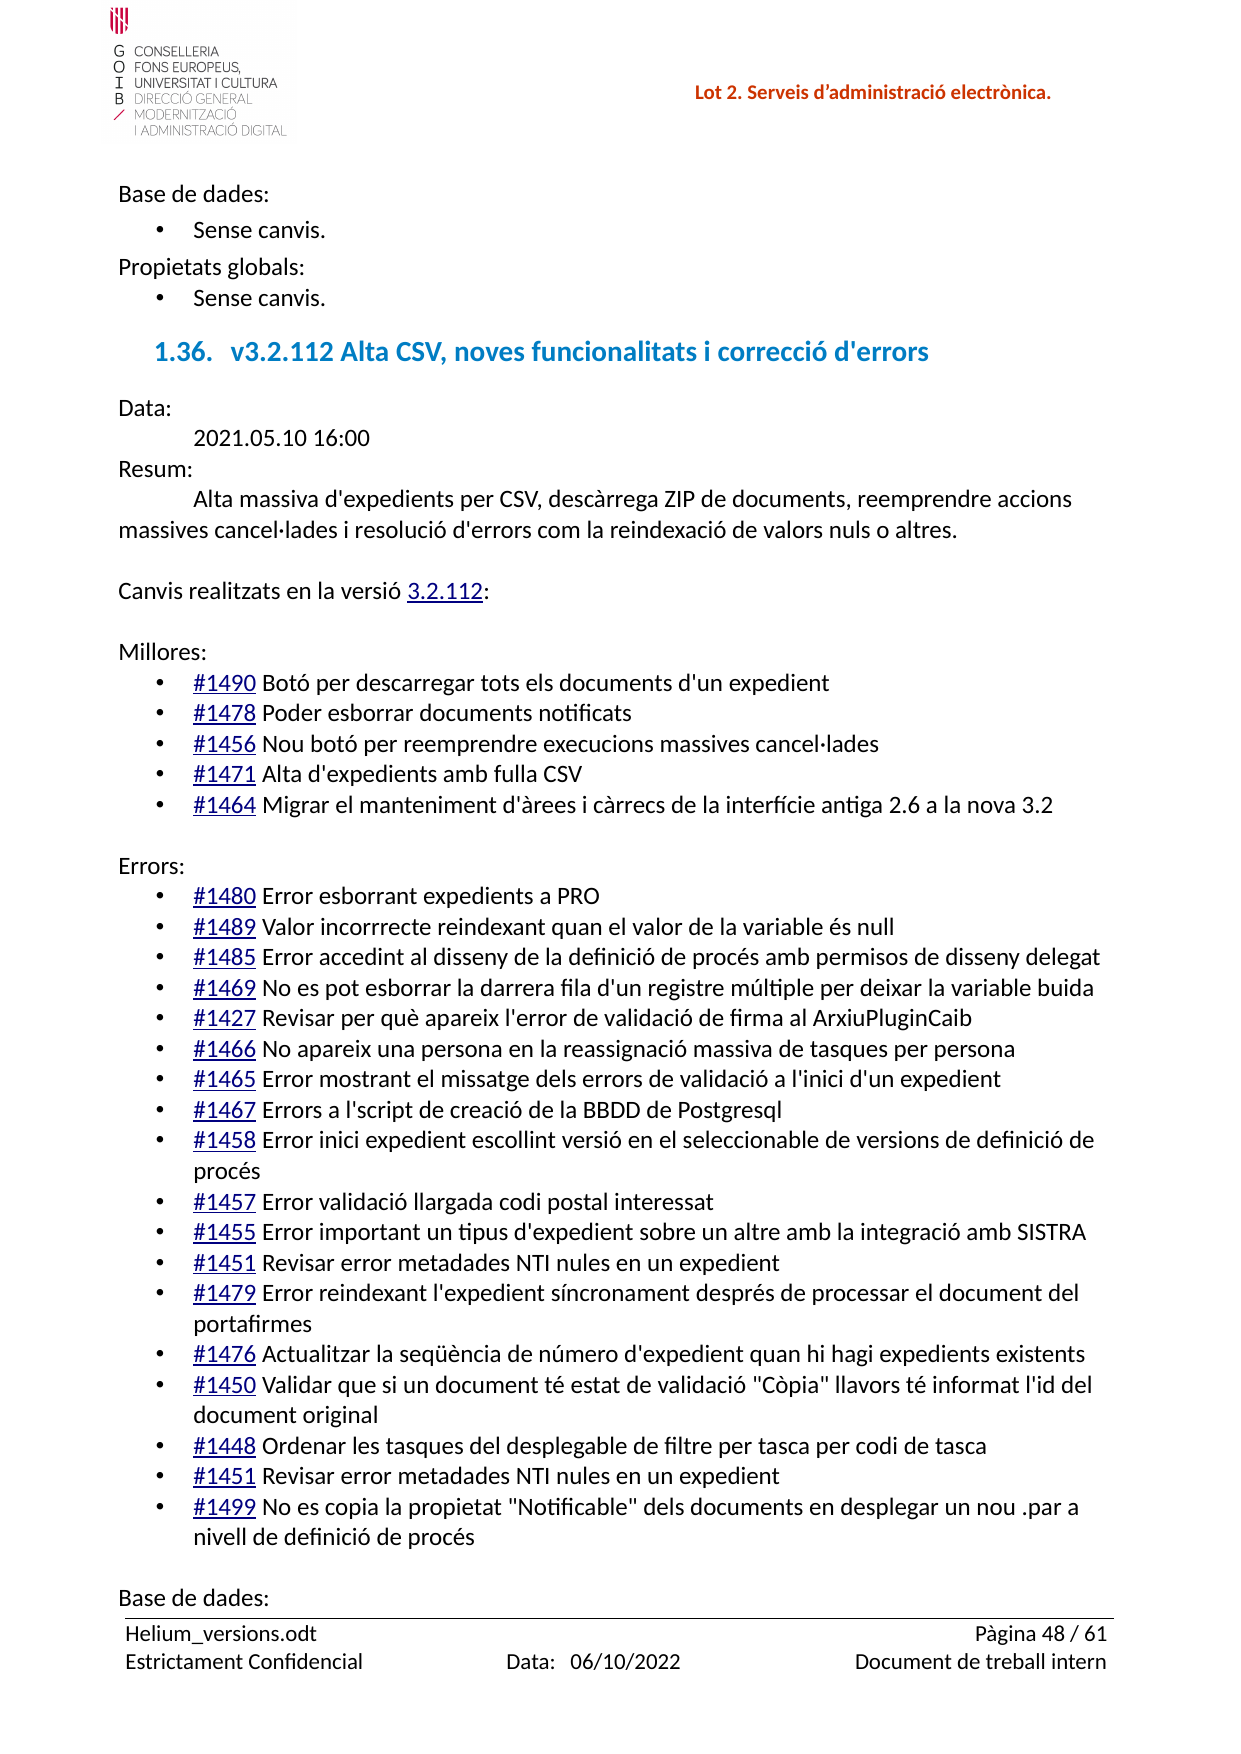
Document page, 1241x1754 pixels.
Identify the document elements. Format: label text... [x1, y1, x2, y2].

list #1490 Botó per descarregar tots els documents d'un expedient [156, 667, 1122, 697]
list #1466 No apareix una persona en la reassignació massiva de tasques per persona [156, 1033, 1122, 1063]
list #1455 Error important un tipus d'expedient sobre un altre amb la integració amb SISTRA [156, 1216, 1122, 1247]
list #1451 Revisar error metadades NTI nules en un expedient [156, 1460, 1122, 1491]
list #1465 Error mostrant el missatge dels errors de validació a l'inici d'un expedient [156, 1063, 1122, 1094]
list #1476 Actualitzar la seqüència de número d'expedient quan hi hagi expedients existents [156, 1338, 1122, 1369]
list #1478 Poder esborrar documents notificats [156, 697, 1122, 728]
list #1489 Valor incorrrecte reindexant quan el valor de la variable és null [156, 911, 1122, 941]
list Sense canvis. [156, 215, 1122, 245]
text Millores: [118, 636, 1122, 667]
text 2021.05.10 16:00 [118, 423, 1122, 453]
text Base de dades: [118, 178, 1122, 209]
list #1427 Revisar per què apareix l'error de validació de firma al ArxiuPluginCaib [156, 1002, 1122, 1033]
list #1457 Error validació llargada codi postal interessat [156, 1186, 1122, 1216]
text Base de dades: [118, 1582, 1122, 1613]
subtitle v3.2.112 Alta CSV, noves funcionalitats i correcció d'errors [153, 333, 1122, 368]
text Propietats globals: [118, 251, 1122, 282]
list #1471 Alta d'expedients amb fulla CSV [156, 758, 1122, 789]
list #1499 No es copia la propietat "Notificable" dels documents en desplegar un nou .par a nivell de definició de procés [156, 1491, 1122, 1552]
list #1458 Error inici expedient escollint versió en el seleccionable de versions de definició de procés [156, 1124, 1122, 1186]
list #1485 Error accedint al disseny de la definició de procés amb permisos de disseny delegat [156, 941, 1122, 972]
text Errors: [118, 850, 1122, 880]
text Data: [118, 392, 1122, 423]
picture [100, 0, 297, 144]
text Resum: [118, 453, 1122, 484]
list #1464 Migrar el manteniment d'àrees i càrrecs de la interfície antiga 2.6 a la nova 3.2 [156, 789, 1122, 819]
list #1450 Validar que si un document té estat de validació "Còpia" llavors té informat l'id del document original [156, 1369, 1122, 1430]
list #1448 Ordenar les tasques del desplegable de filtre per tasca per codi de tasca [156, 1430, 1122, 1460]
list #1469 No es pot esborrar la darrera fila d'un registre múltiple per deixar la variable buida [156, 972, 1122, 1002]
list #1480 Error esborrant expedients a PRO [156, 880, 1122, 911]
list #1456 Nou botó per reemprendre execucions massives cancel·lades [156, 728, 1122, 758]
list #1467 Errors a l'script de creació de la BBDD de Postgresql [156, 1094, 1122, 1124]
list #1479 Error reindexant l'expedient síncronament després de processar el document del portafirmes [156, 1277, 1122, 1338]
list #1451 Revisar error metadades NTI nules en un expedient [156, 1247, 1122, 1277]
list Sense canvis. [156, 282, 1122, 312]
text Alta massiva d'expedients per CSV, descàrrega ZIP de documents, reemprendre accions massives cancel·lades i resolució d'errors com la reindexació de valors nuls o altres. [118, 484, 1122, 545]
text Canvis realitzats en la versió 3.2.112: [118, 575, 1122, 606]
